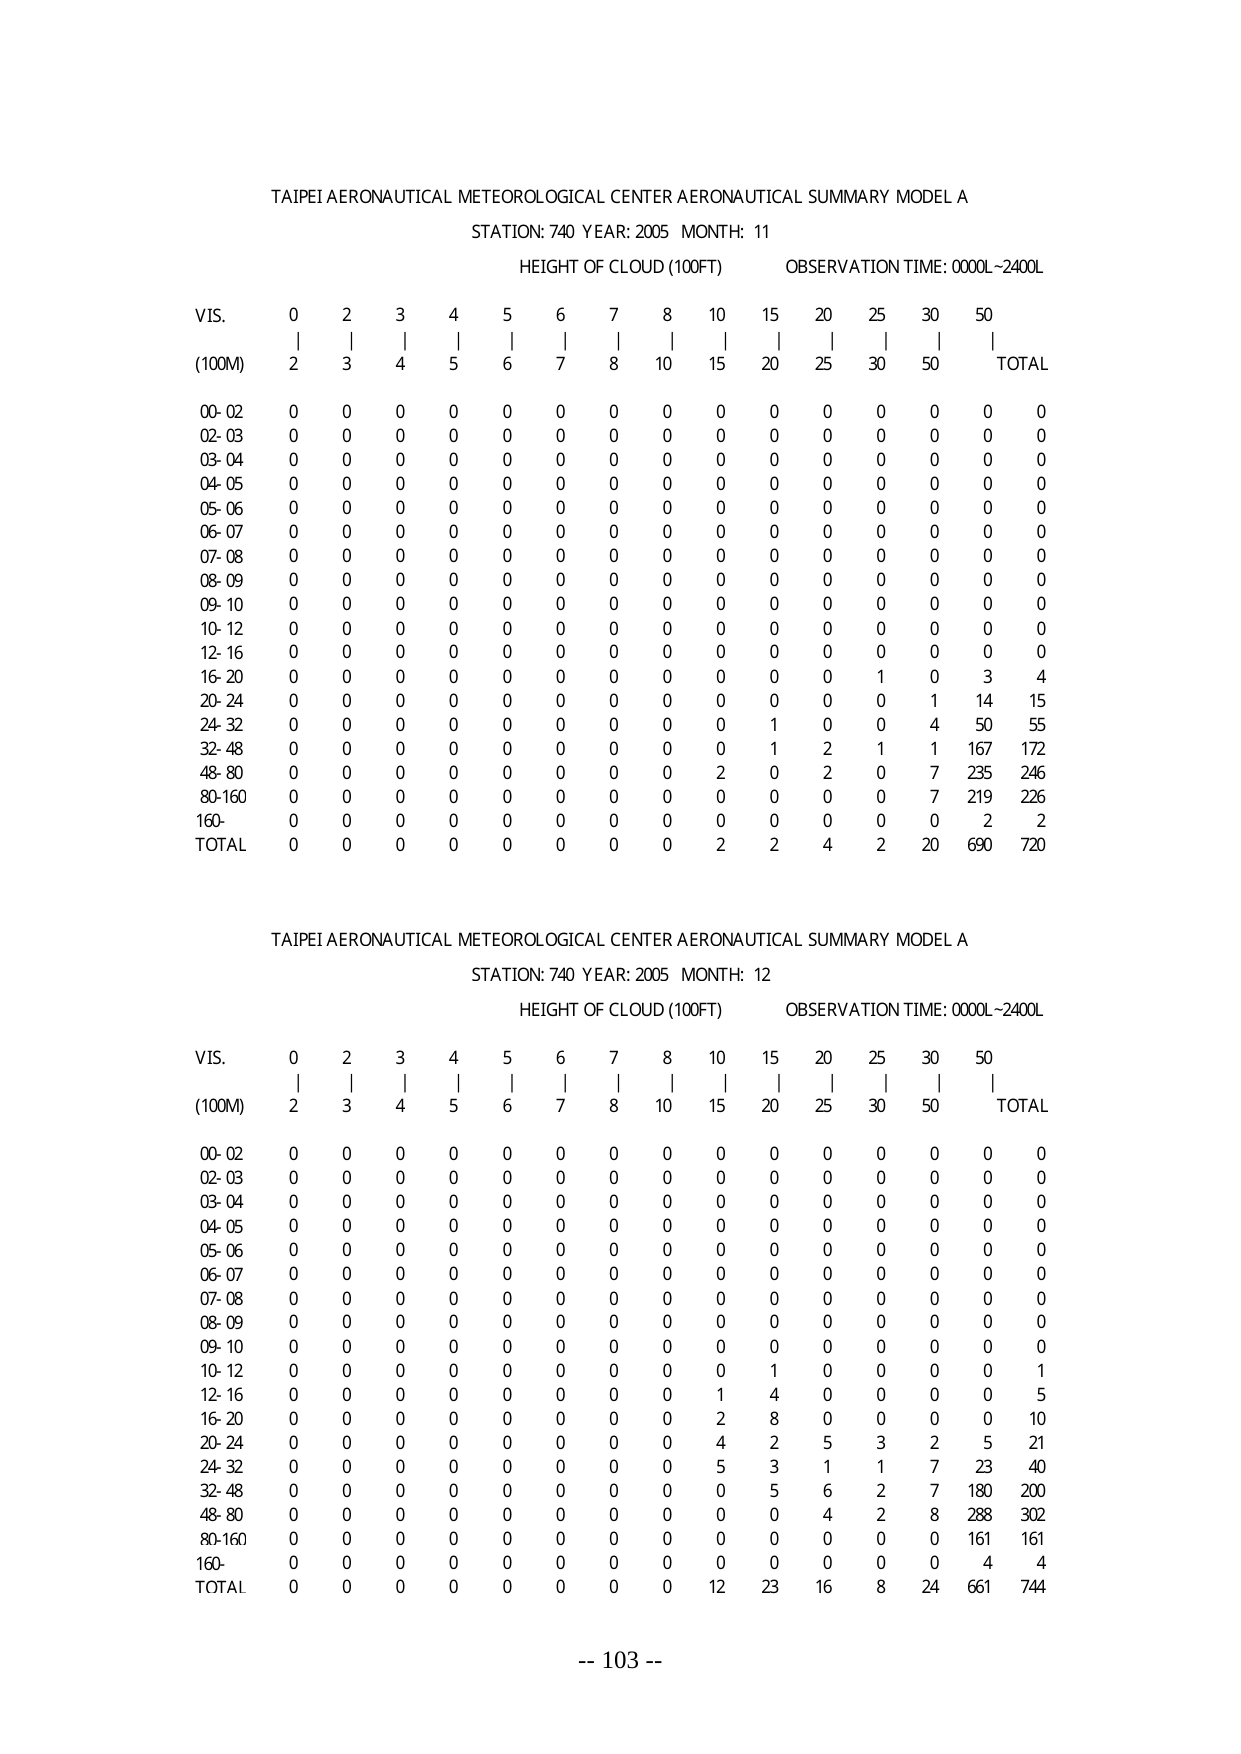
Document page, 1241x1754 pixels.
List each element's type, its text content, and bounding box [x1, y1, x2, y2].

text -- 103 -- [543, 1637, 697, 1674]
